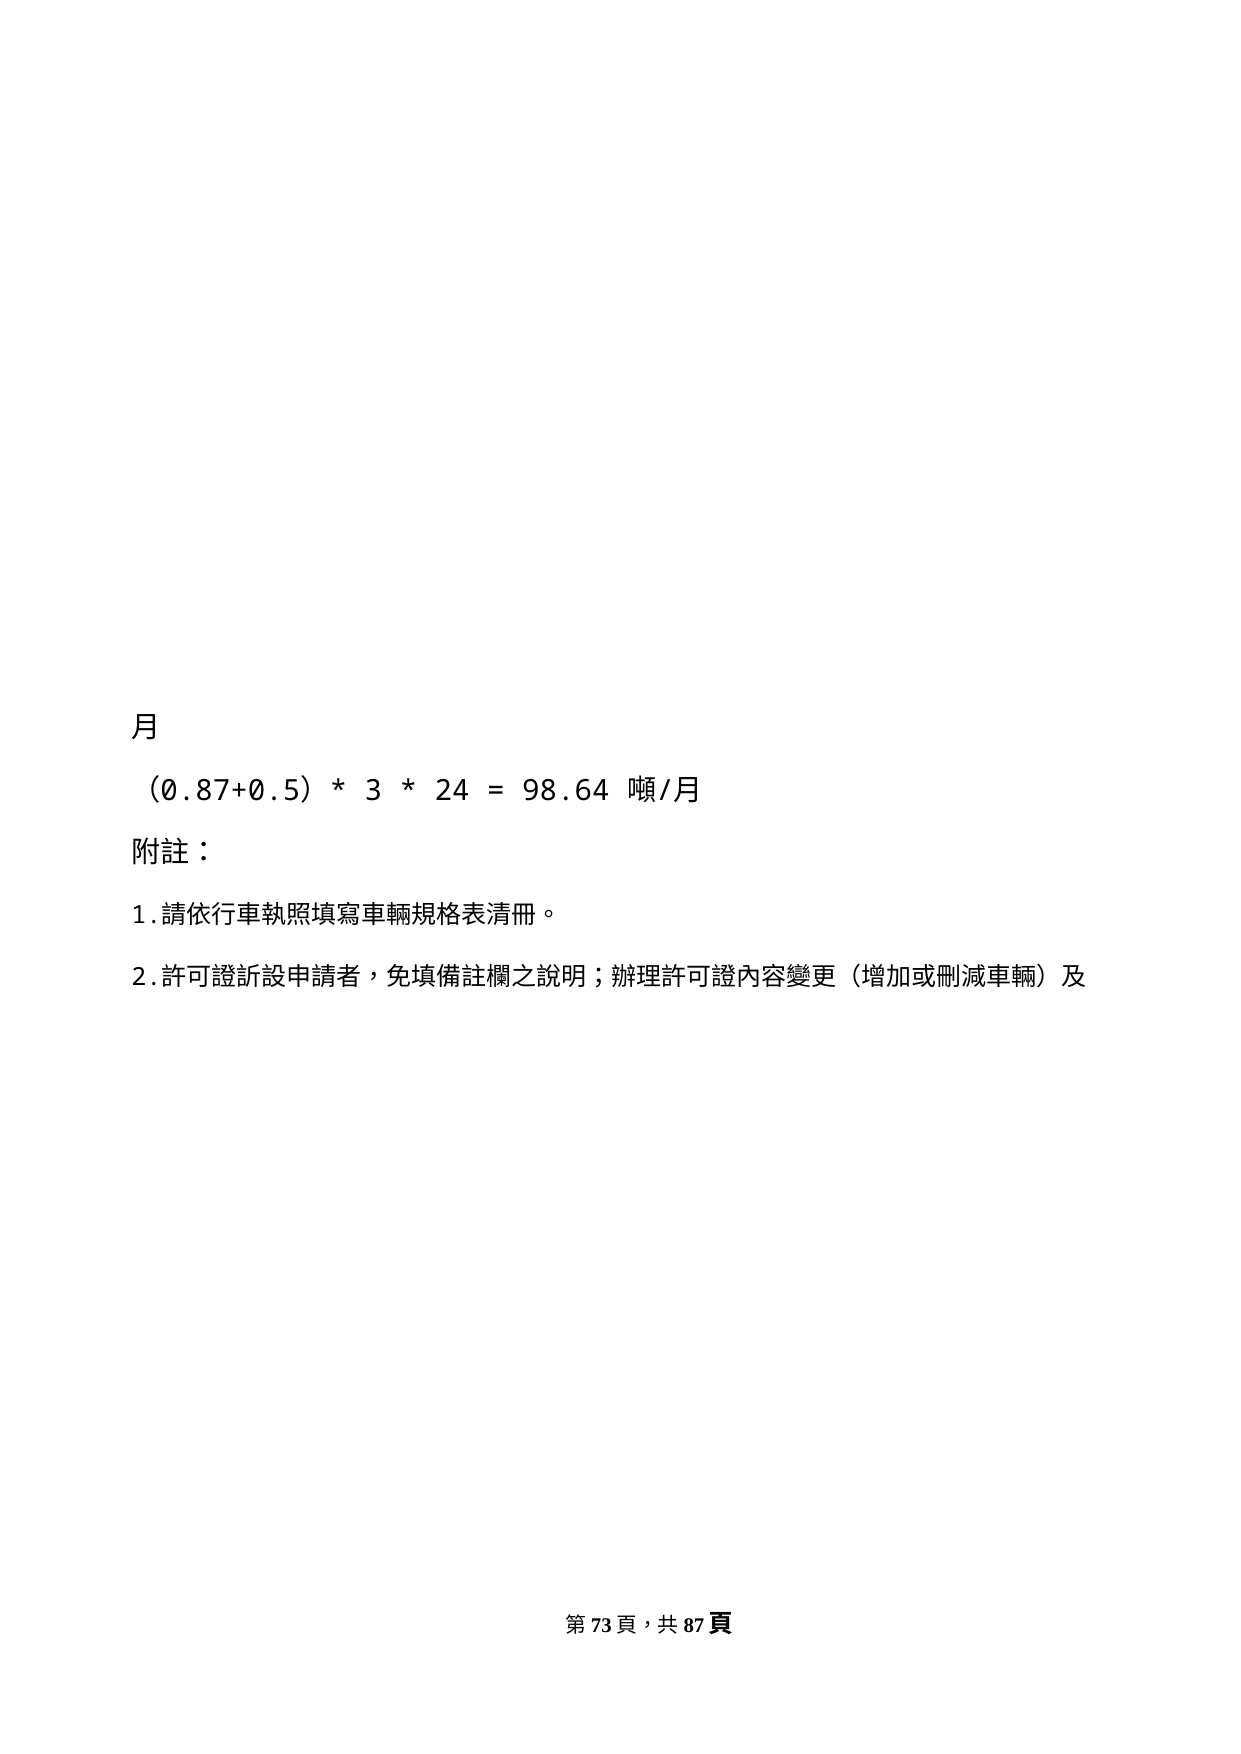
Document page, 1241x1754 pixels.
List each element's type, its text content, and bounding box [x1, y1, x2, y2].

text （0.87+0.5）* 3 * 24 = 98.64 噸/月 [131, 746, 1106, 808]
text 1.請依行車執照填寫車輛規格表清冊。 [131, 871, 1106, 933]
text 2.許可證訢設申請者，免填備註欄之說明；辦理許可證內容變更（增加或刪減車輛）及 [131, 933, 1106, 996]
text 附註： [131, 808, 1106, 871]
text 月 [131, 683, 1106, 746]
